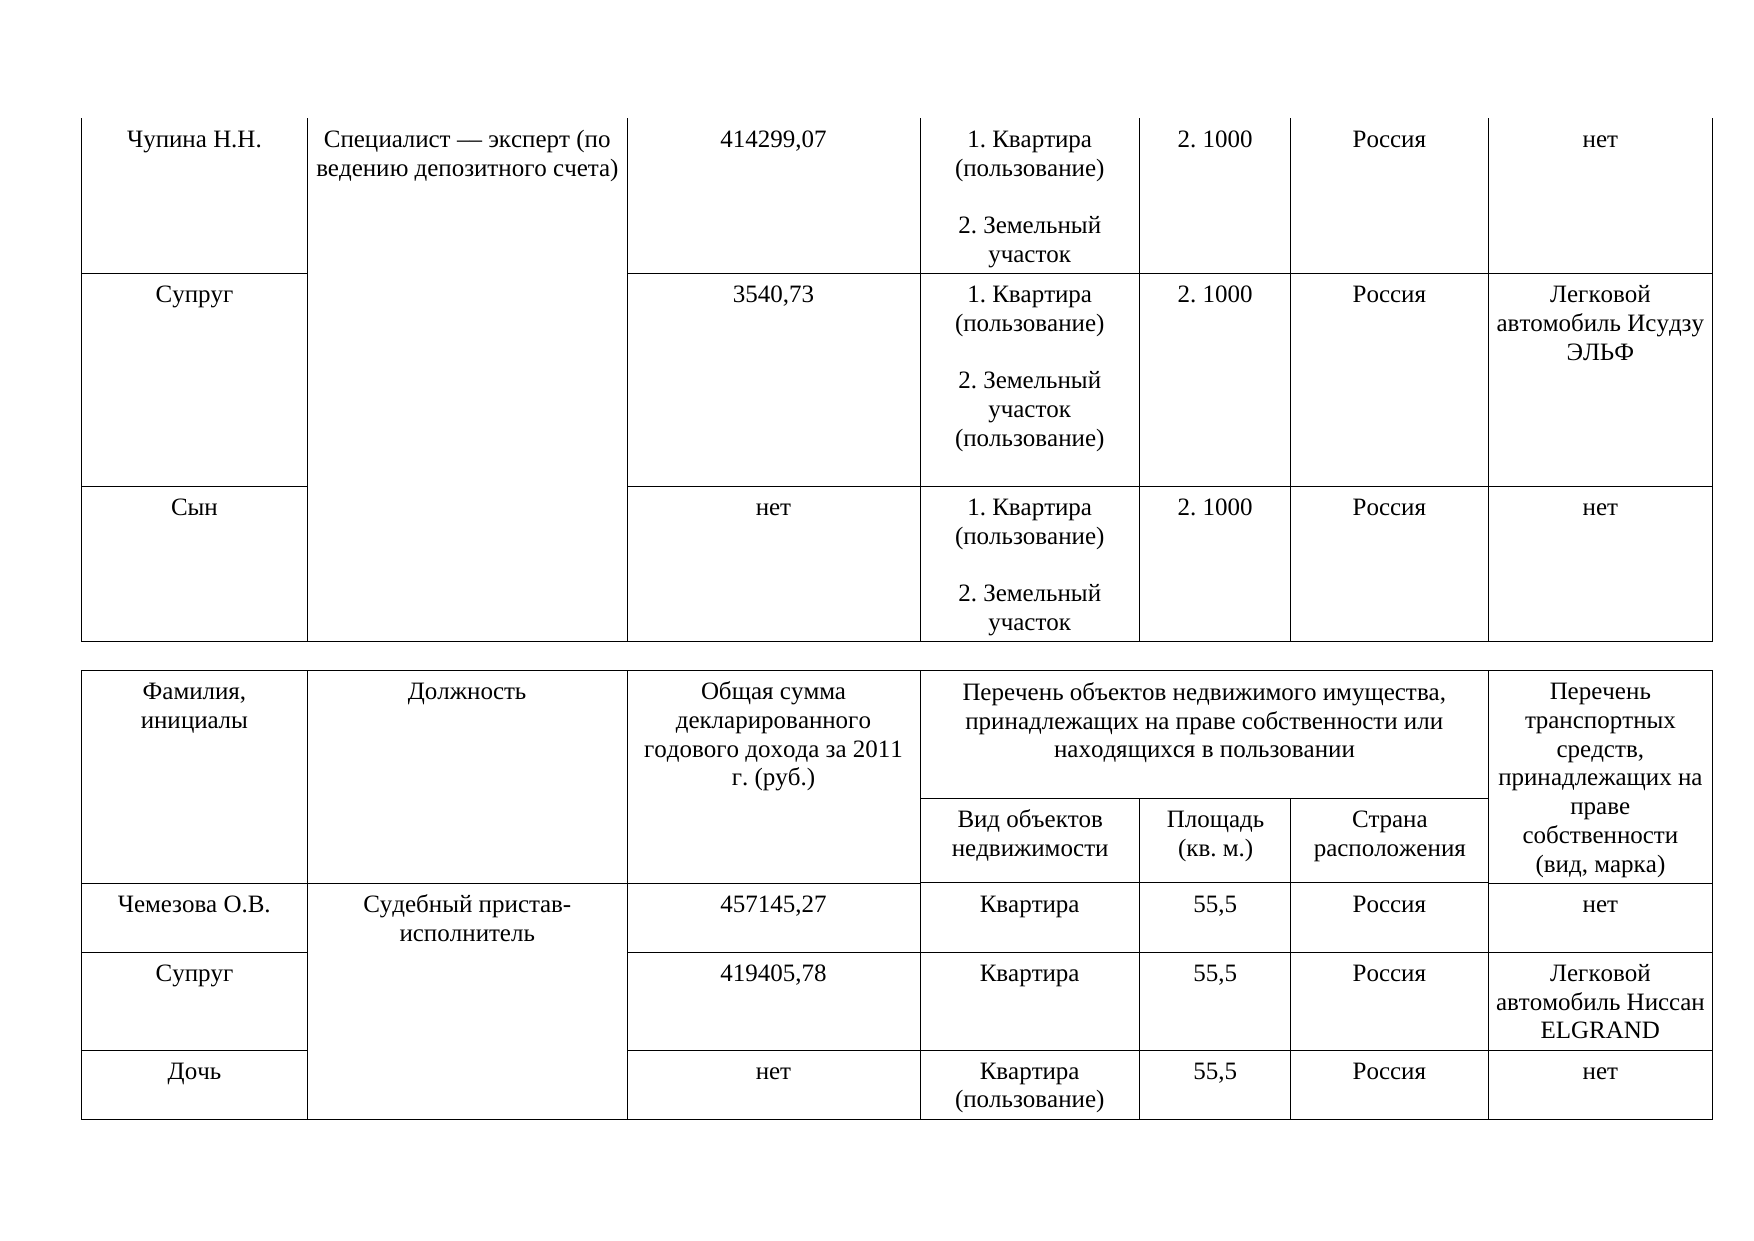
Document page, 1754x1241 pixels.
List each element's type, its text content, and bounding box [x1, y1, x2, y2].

table_cell 55,5 [1140, 1051, 1290, 1119]
table_cell Вид объектов недвижимости [921, 799, 1139, 882]
table_cell 1. Квартира (пользование) 2. Земельный участок [921, 487, 1139, 641]
table_cell 419405,78 [628, 953, 920, 1050]
table_cell Квартира [921, 953, 1139, 1050]
table_cell Россия [1291, 883, 1488, 952]
table_cell нет [628, 487, 920, 641]
table_cell Россия [1291, 487, 1488, 641]
table_cell Дочь [82, 1051, 307, 1119]
table_cell Россия [1291, 118, 1488, 273]
table_cell Россия [1291, 1051, 1488, 1119]
table_cell Специалист –– эксперт (по ведению депозитного счета) [308, 118, 627, 641]
table_cell Легковой автомобиль Ниссан ELGRAND [1489, 953, 1712, 1050]
table_cell 2. 1000 [1140, 118, 1290, 273]
table_cell Россия [1291, 953, 1488, 1050]
table_cell Квартира [921, 883, 1139, 952]
table_header Перечень объектов недвижимого имущества, принадлежащих на праве собственности или находящихся в пользовании [921, 671, 1488, 798]
table_cell нет [1489, 884, 1712, 952]
table_header Перечень транспортных средств, принадлежащих на праве собственности (вид, марка) [1489, 671, 1712, 883]
table_cell Чупина Н.Н. [82, 118, 307, 273]
table_cell 55,5 [1140, 953, 1290, 1050]
table_cell нет [1489, 1051, 1712, 1119]
table_cell нет [628, 1051, 920, 1119]
table_cell 2. 1000 [1140, 487, 1290, 641]
table_cell нет [1489, 487, 1712, 641]
table_cell 2. 1000 [1140, 274, 1290, 486]
table_cell Площадь (кв. м.) [1140, 799, 1290, 882]
table_cell Судебный пристав-исполнитель [308, 884, 627, 1119]
table_cell Супруг [82, 953, 307, 1050]
table_header Общая сумма декларированного годового дохода за 2011 г. (руб.) [628, 671, 920, 883]
table_cell нет [1489, 118, 1712, 273]
table_cell 457145,27 [628, 884, 920, 952]
table_cell Супруг [82, 274, 307, 486]
table_header Фамилия, инициалы [82, 671, 307, 883]
table_cell 3540,73 [628, 274, 920, 486]
table_header Должность [308, 671, 627, 883]
table_cell Квартира (пользование) [921, 1051, 1139, 1119]
table_cell 1. Квартира (пользование) 2. Земельный участок (пользование) [921, 274, 1139, 486]
table_cell 1. Квартира (пользование) 2. Земельный участок [921, 118, 1139, 273]
table_cell Легковой автомобиль Исудзу ЭЛЬФ [1489, 274, 1712, 486]
table_cell 414299,07 [628, 118, 920, 273]
table_cell 55,5 [1140, 883, 1290, 952]
table_cell Россия [1291, 274, 1488, 486]
table_cell Чемезова О.В. [82, 884, 307, 952]
table_cell Сын [82, 487, 307, 641]
table_cell Страна расположения [1291, 799, 1488, 882]
